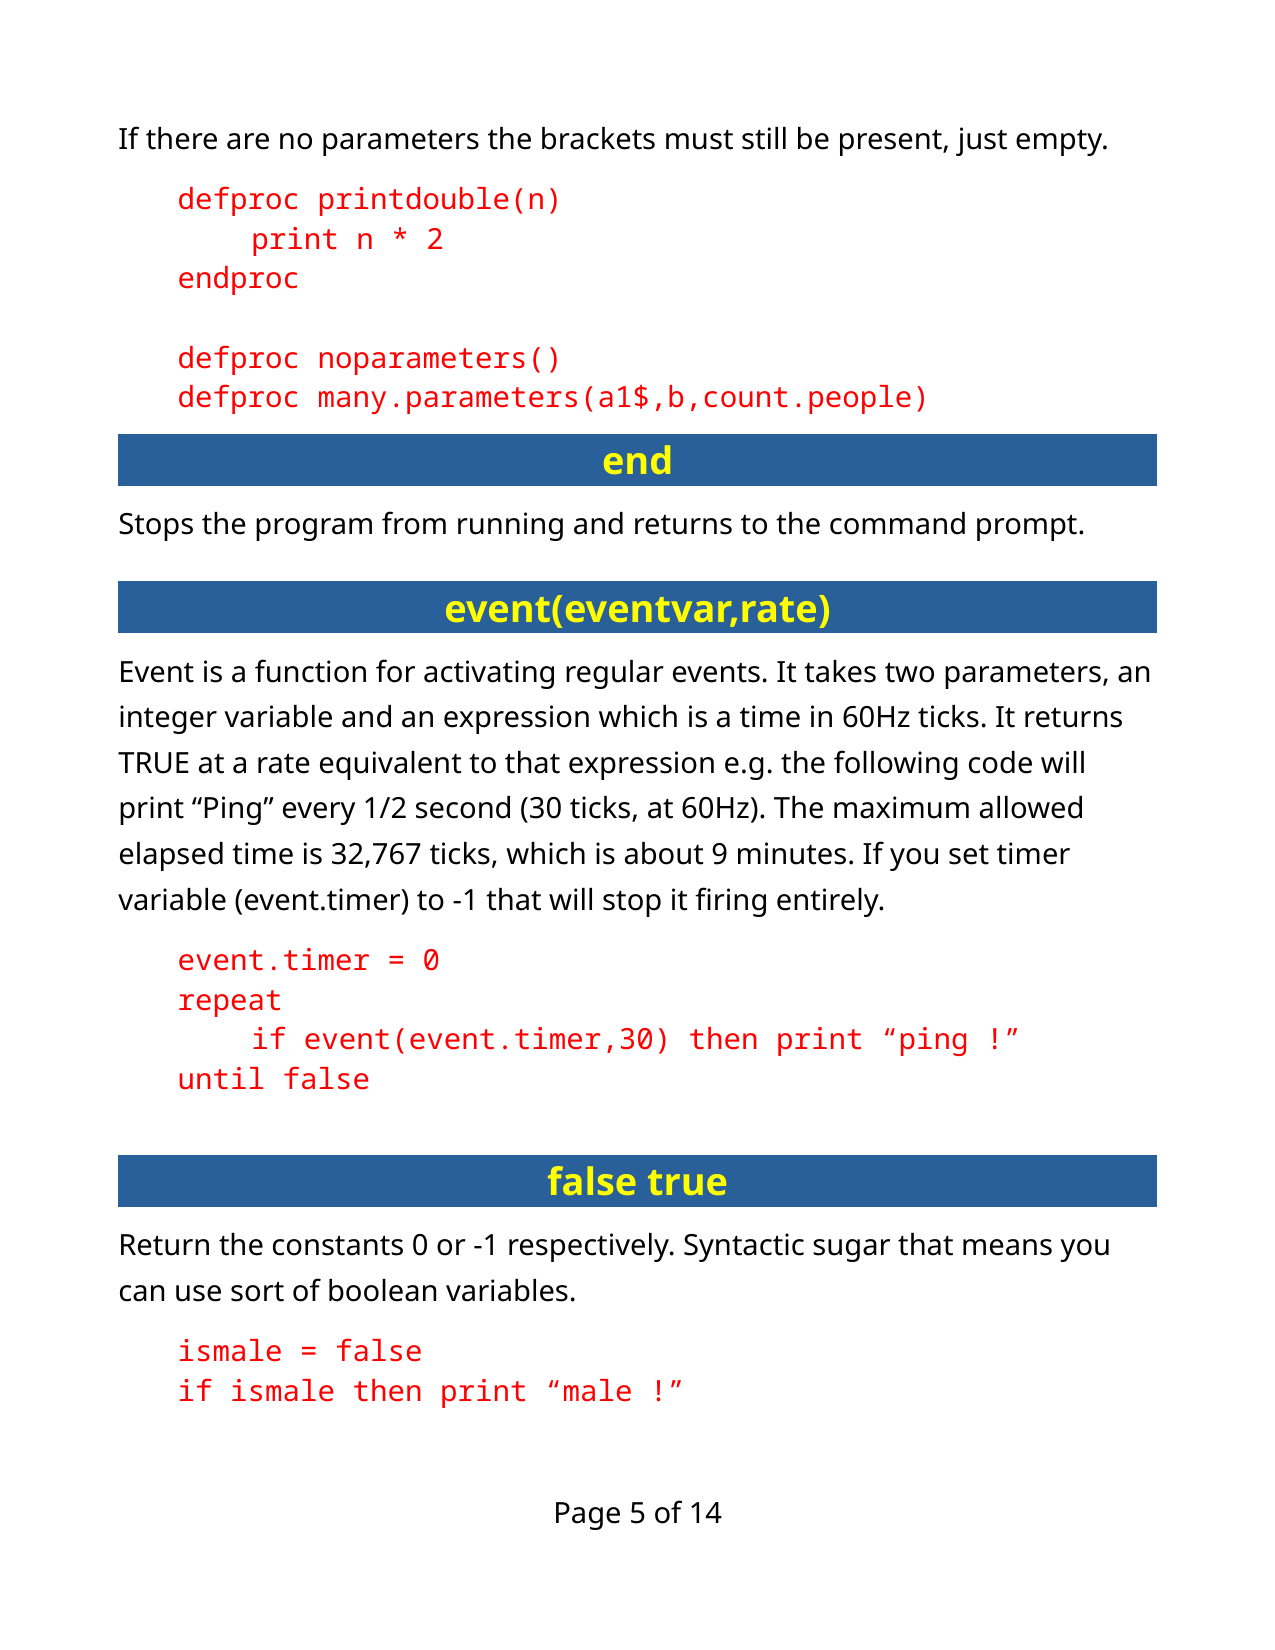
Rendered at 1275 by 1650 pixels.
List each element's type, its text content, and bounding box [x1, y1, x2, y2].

text Return the constants 0 or -1 respectively. Syntactic sugar that means you can use sort of boolean variables. [118, 1225, 1157, 1310]
text isMale = False [177, 1331, 1157, 1370]
subtitle end [118, 434, 1157, 486]
text until false [177, 1058, 1157, 1098]
text defproc many.parameters(a1$,b,count.people) [177, 377, 1157, 416]
text event.timer = 0 [177, 939, 1157, 979]
text Stops the program from running and returns to the command prompt. [118, 503, 1157, 543]
subtitle event(eventvar,rate) [118, 581, 1157, 633]
text endproc [177, 258, 1157, 297]
text defproc printDouble(n) [177, 178, 1157, 218]
text Event is a function for activating regular events. It takes two parameters, an integer variable and an expression which is a time in 60Hz ticks. It returns TRUE at a rate equivalent to that expression e.g. the following code will print “Ping” every 1/2 second (30 ticks, at 60Hz). The maximum allowed elapsed time is 32,767 ticks, which is about 9 minutes. If you set timer variable (event.timer) to -1 that will stop it firing entirely. [118, 651, 1157, 919]
text repeat [177, 979, 1157, 1018]
text if isMale then print “Male !” [177, 1370, 1157, 1410]
text If there are no parameters the brackets must still be present, just empty. [118, 118, 1157, 158]
text if event(event.timer,30) then print “Ping !” [177, 1018, 1157, 1058]
text print n * 2 [177, 218, 1157, 258]
subtitle false true [118, 1155, 1157, 1207]
text defproc noParameters() [177, 337, 1157, 377]
